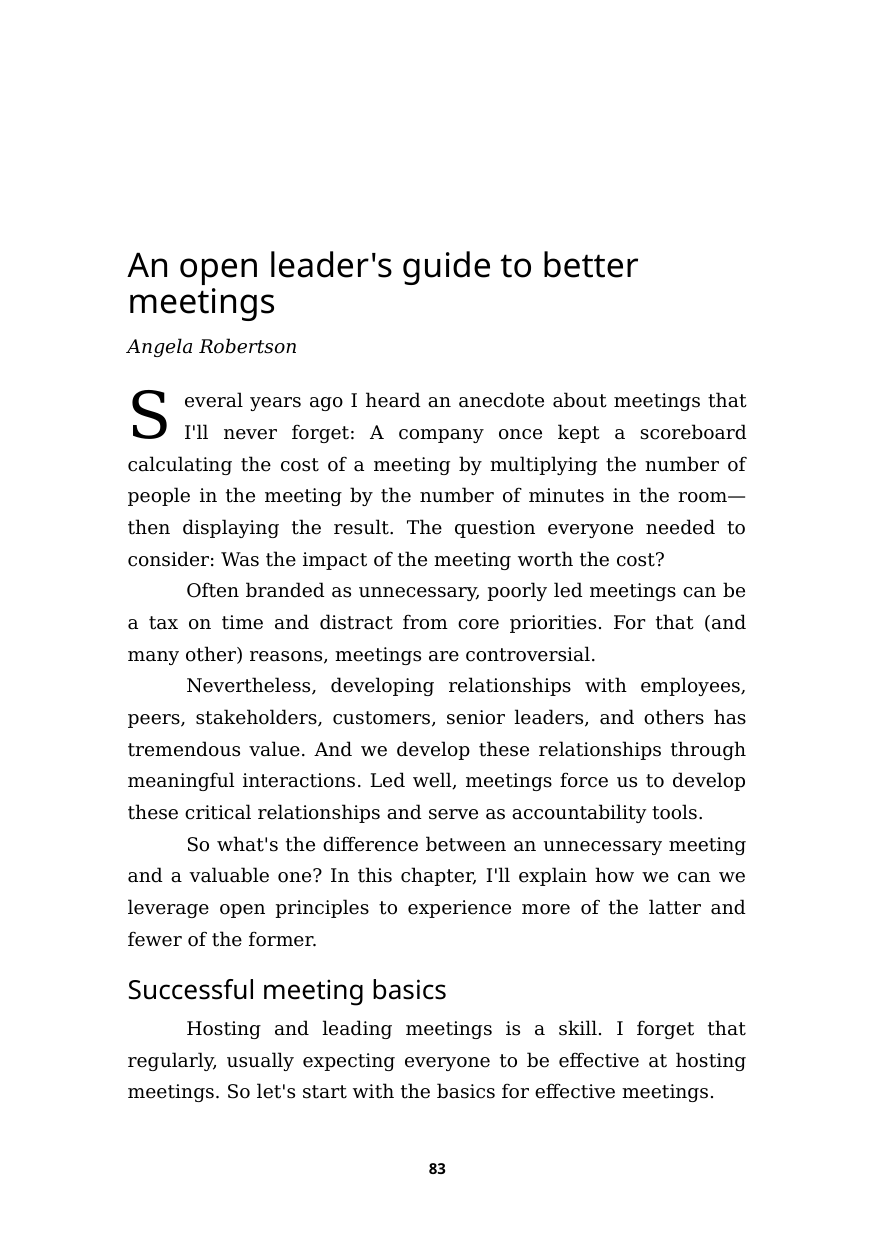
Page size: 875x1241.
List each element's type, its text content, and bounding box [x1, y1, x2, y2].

text Often branded as unnecessary, poorly led meetings can be a tax on time and distract from core priorities. For that (and many other) reasons, meetings are controversial. [127, 581, 747, 666]
text Angela Robertson [127, 336, 747, 358]
text So what's the difference between an unnecessary meeting and a valuable one? In this chapter, I'll explain how we can we leverage open principles to experience more of the latter and fewer of the former. [127, 834, 747, 951]
text Hosting and leading meetings is a skill. I forget that regularly, usually expecting everyone to be effective at hosting meetings. So let's start with the basics for effective meetings. [127, 1018, 747, 1103]
text Nevertheless, developing relationships with employees, peers, stakeholders, customers, senior leaders, and others has tremendous value. And we develop these relationships through meaningful interactions. Led well, meetings force us to develop these critical relationships and serve as accountability tools. [127, 676, 747, 824]
subtitle An open leader's guide to better meetings [127, 246, 747, 324]
text Several years ago I heard an anecdote about meetings that I'll never forget: A company once kept a scoreboard calculating the cost of a meeting by multiplying the number of people in the meeting by the number of minutes in the room—then displaying the result. The question everyone needed to consider: Was the impact of the meeting worth the cost? [127, 391, 747, 571]
subtitle Successful meeting basics [127, 975, 747, 1005]
